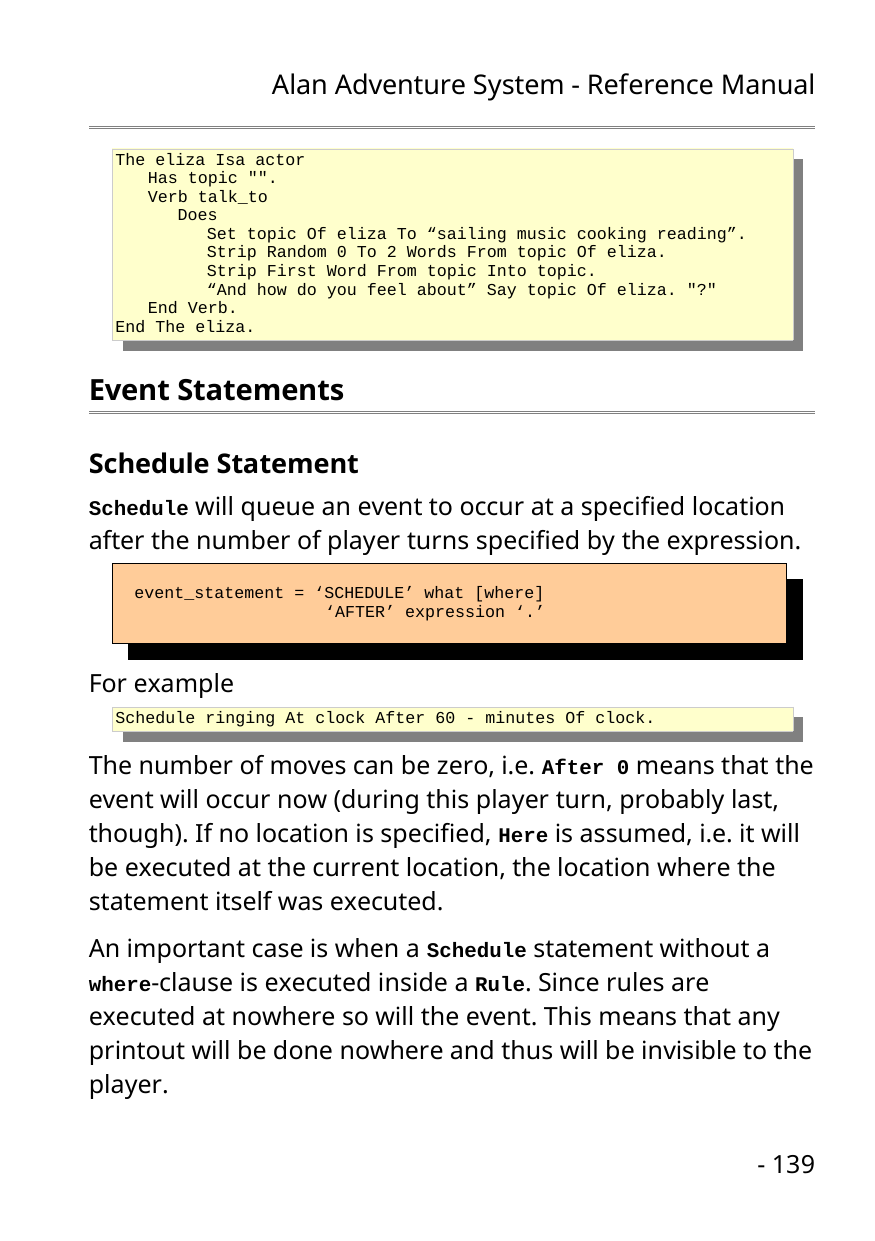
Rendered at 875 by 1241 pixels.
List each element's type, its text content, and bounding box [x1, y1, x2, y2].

text Schedule will queue an event to occur at a specified location after the number of player turns specified by the expression. [88, 489, 815, 557]
text End The eliza. [113, 315, 793, 340]
text event_statement = ‘SCHEDULE’ what [where] ‘AFTER’ expression ‘.’ [113, 564, 786, 643]
text Verb talk_to Does Set topic Of eliza To “sailing music cooking reading”. Strip Random 0 To 2 Words From topic Of eliza. Strip First Word From topic Into topic. “And how do you feel about” Say topic Of eliza. "?" End Verb. [113, 186, 793, 315]
subtitle Schedule Statement [88, 444, 815, 482]
text An important case is when a Schedule statement without a where-clause is executed inside a Rule. Since rules are executed at nowhere so will the event. This means that any printout will be done nowhere and thus will be invisible to the player. [88, 931, 815, 1101]
text The eliza Isa actor Has topic "". [113, 150, 793, 186]
subtitle Event Statements [88, 369, 815, 413]
text Schedule ringing At clock After 60 - minutes Of clock. [113, 708, 793, 731]
text For example [88, 666, 815, 700]
text The number of moves can be zero, i.e. After 0 means that the event will occur now (during this player turn, probably last, though). If no location is specified, Here is as­sumed, i.e. it will be executed at the current location, the location where the statement itself was executed. [88, 748, 815, 918]
